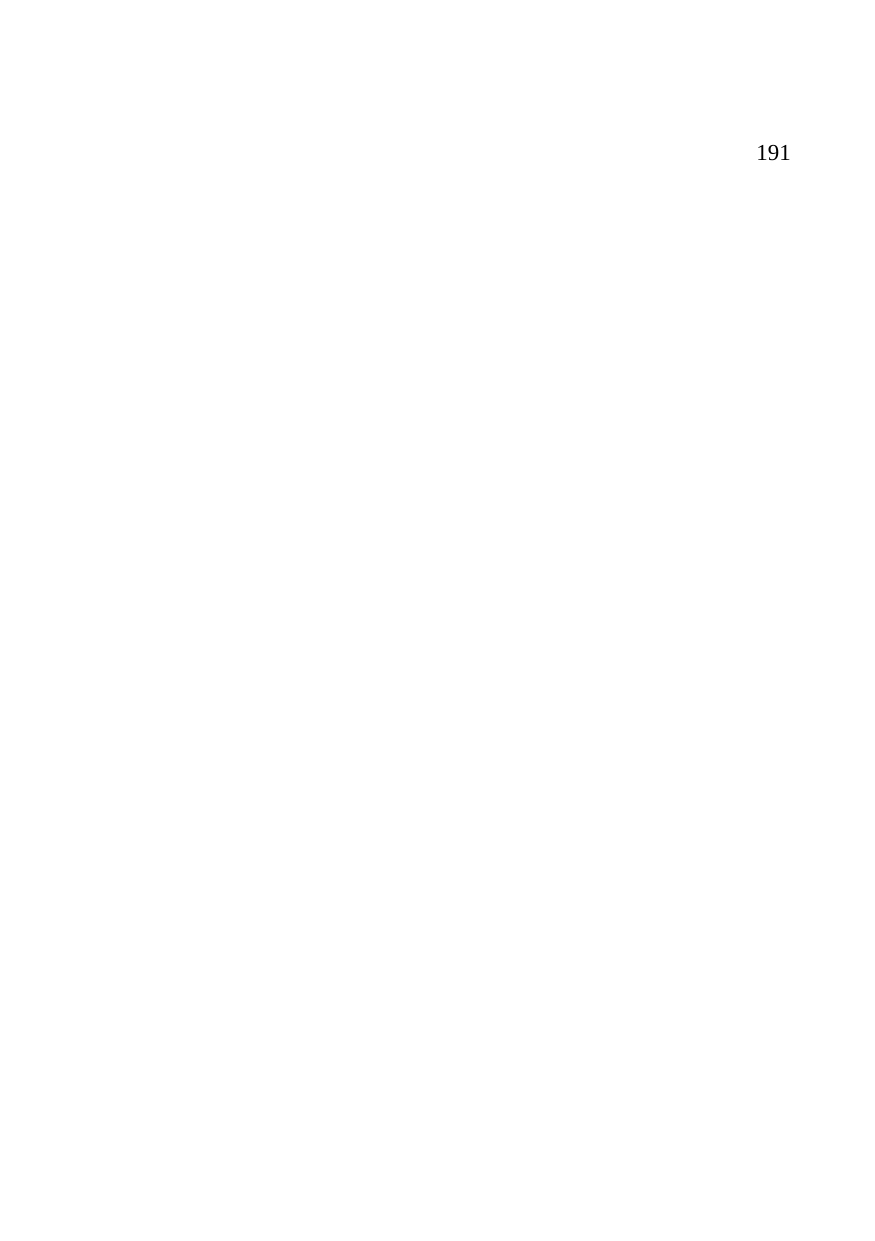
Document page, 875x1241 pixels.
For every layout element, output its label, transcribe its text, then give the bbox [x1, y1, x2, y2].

text 191 [123, 139, 791, 165]
